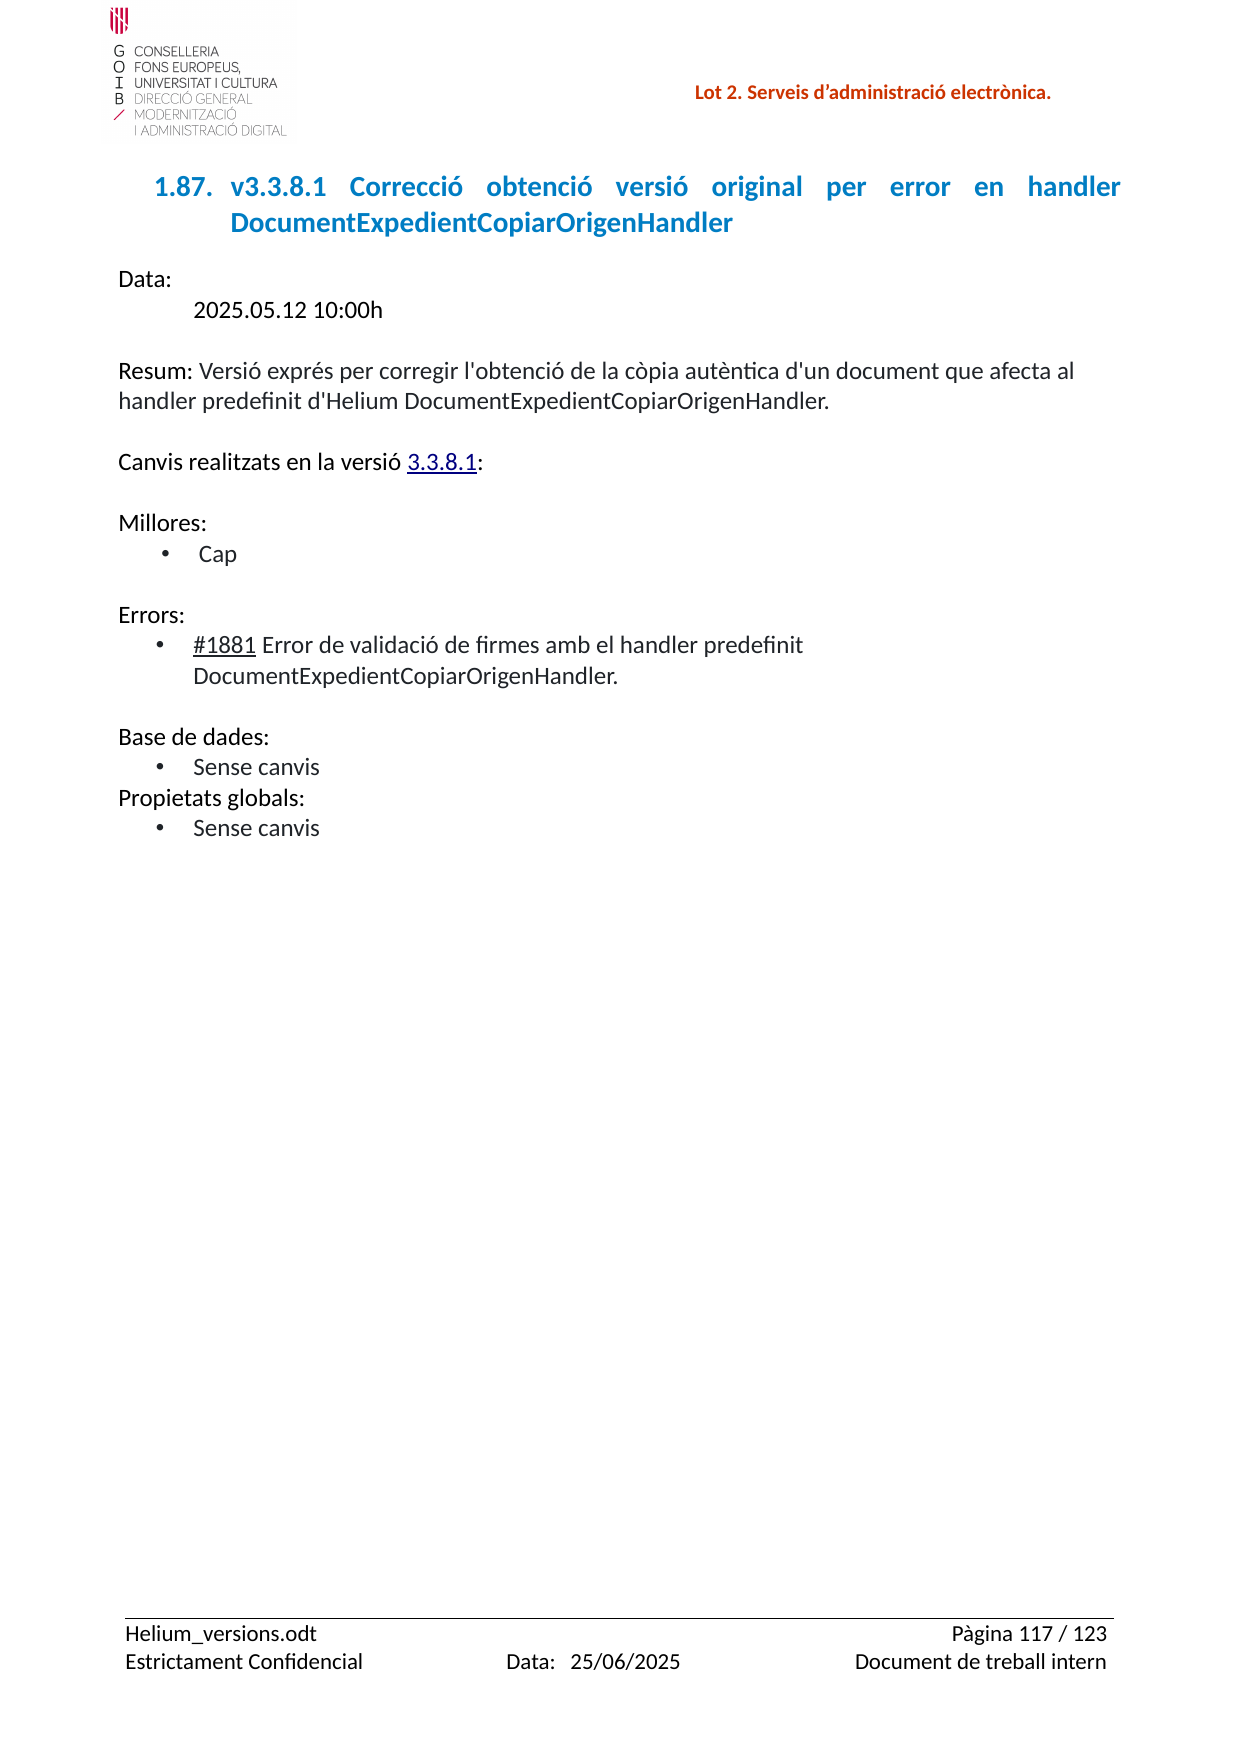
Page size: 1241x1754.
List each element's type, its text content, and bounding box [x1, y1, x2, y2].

list Cap [161, 538, 1122, 568]
list #1881 Error de validació de firmes amb el handler predefinit DocumentExpedientCopiarOrigenHandler. [156, 629, 1122, 691]
text Millores: [118, 507, 1122, 538]
text Propietats globals: [118, 782, 1122, 813]
picture [100, 0, 297, 144]
text Canvis realitzats en la versió 3.3.8.1: [118, 446, 1122, 477]
list Sense canvis [156, 813, 1122, 843]
text 2025.05.12 10:00h [118, 294, 1122, 324]
subtitle v3.3.8.1 Correcció obtenció versió original per error en handler DocumentExpedientCopiarOrigenHandler [153, 168, 1122, 239]
list Sense canvis [156, 752, 1122, 782]
text Resum: Versió exprés per corregir l'obtenció de la còpia autèntica d'un document que afecta al handler predefinit d'Helium DocumentExpedientCopiarOrigenHandler. [118, 355, 1122, 416]
text Errors: [118, 599, 1122, 629]
text Base de dades: [118, 721, 1122, 752]
text Data: [118, 263, 1122, 294]
